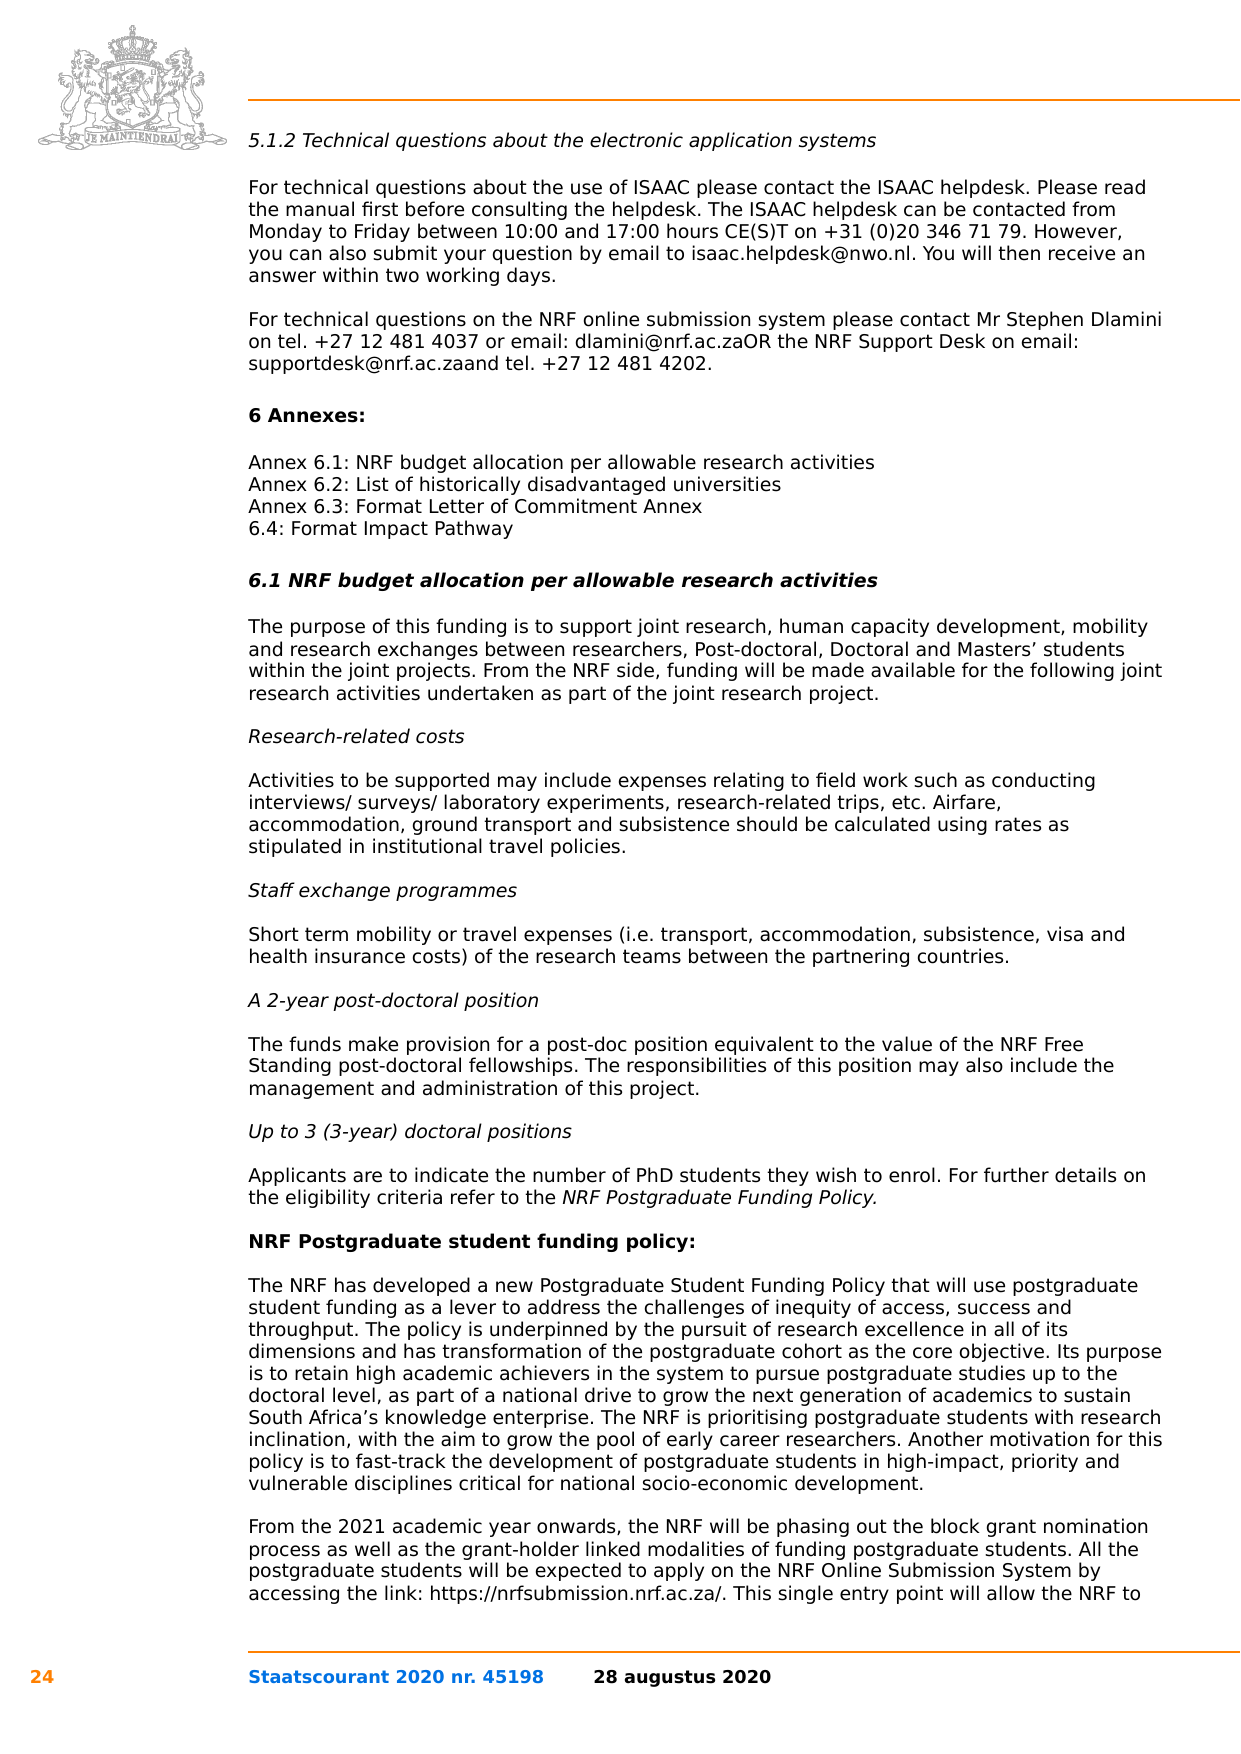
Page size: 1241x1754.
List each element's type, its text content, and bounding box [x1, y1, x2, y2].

text Annex 6.1: NRF budget allocation per allowable research activities [248, 452, 1163, 473]
subtitle 6.1 NRF budget allocation per allowable research activities [248, 569, 1163, 591]
subtitle Staff exchange programmes [248, 880, 1163, 902]
text 6.4: Format Impact Pathway [248, 517, 1163, 539]
subtitle 5.1.2 Technical questions about the electronic application systems [248, 130, 1163, 152]
picture [38, 25, 227, 150]
text Activities to be supported may include expenses relating to field work such as conducting interviews/ surveys/ laboratory experiments, research-related trips, etc. Airfare, accommodation, ground transport and subsistence should be calculated using rates as stipulated in institutional travel policies. [248, 770, 1163, 858]
text For technical questions about the use of ISAAC please contact the ISAAC helpdesk. Please read the manual first before consulting the helpdesk. The ISAAC helpdesk can be contacted from Monday to Friday between 10:00 and 17:00 hours CE(S)T on +31 (0)20 346 71 79. However, you can also submit your question by email to isaac.helpdesk@nwo.nl. You will then receive an answer within two working days. [248, 177, 1163, 287]
text Annex 6.2: List of historically disadvantaged universities [248, 473, 1163, 496]
subtitle Up to 3 (3-year) doctoral positions [248, 1121, 1163, 1143]
subtitle Research-related costs [248, 726, 1163, 748]
subtitle A 2-year post-doctoral position [248, 989, 1163, 1012]
text Annex 6.3: Format Letter of Commitment Annex [248, 496, 1163, 517]
text From the 2021 academic year onwards, the NRF will be phasing out the block grant nomination process as well as the grant-holder linked modalities of funding postgraduate students. All the postgraduate students will be expected to apply on the NRF Online Submission System by accessing the link: https://nrfsubmission.nrf.ac.za/. This single entry point will allow the NRF to [248, 1516, 1163, 1604]
text The purpose of this funding is to support joint research, human capacity development, mobility and research exchanges between researchers, Post-doctoral, Doctoral and Masters’ students within the joint projects. From the NRF side, funding will be made available for the following joint research activities undertaken as part of the joint research project. [248, 616, 1163, 704]
text The NRF has developed a new Postgraduate Student Funding Policy that will use postgraduate student funding as a lever to address the challenges of inequity of access, success and throughput. The policy is underpinned by the pursuit of research excellence in all of its dimensions and has transformation of the postgraduate cohort as the core objective. Its purpose is to retain high academic achievers in the system to pursue postgraduate studies up to the doctoral level, as part of a national drive to grow the next generation of academics to sustain South Africa’s knowledge enterprise. The NRF is prioritising postgraduate students with research inclination, with the aim to grow the pool of early career researchers. Another motivation for this policy is to fast-track the development of postgraduate students in high-impact, priority and vulnerable disciplines critical for national socio-economic development. [248, 1275, 1163, 1494]
text Short term mobility or travel expenses (i.e. transport, accommodation, subsistence, visa and health insurance costs) of the research teams between the partnering countries. [248, 924, 1163, 968]
text The funds make provision for a post-doc position equivalent to the value of the NRF Free Standing post-doctoral fellowships. The responsibilities of this position may also include the management and administration of this project. [248, 1033, 1163, 1099]
subtitle NRF Postgraduate student funding policy: [248, 1231, 1163, 1253]
text Applicants are to indicate the number of PhD students they wish to enrol. For further details on the eligibility criteria refer to the NRF Postgraduate Funding Policy. [248, 1165, 1163, 1209]
subtitle 6 Annexes: [248, 404, 1163, 427]
text For technical questions on the NRF online submission system please contact Mr Stephen Dlamini on tel. +27 12 481 4037 or email: dlamini@nrf.ac.zaOR the NRF Support Desk on email: supportdesk@nrf.ac.zaand tel. +27 12 481 4202. [248, 309, 1163, 374]
